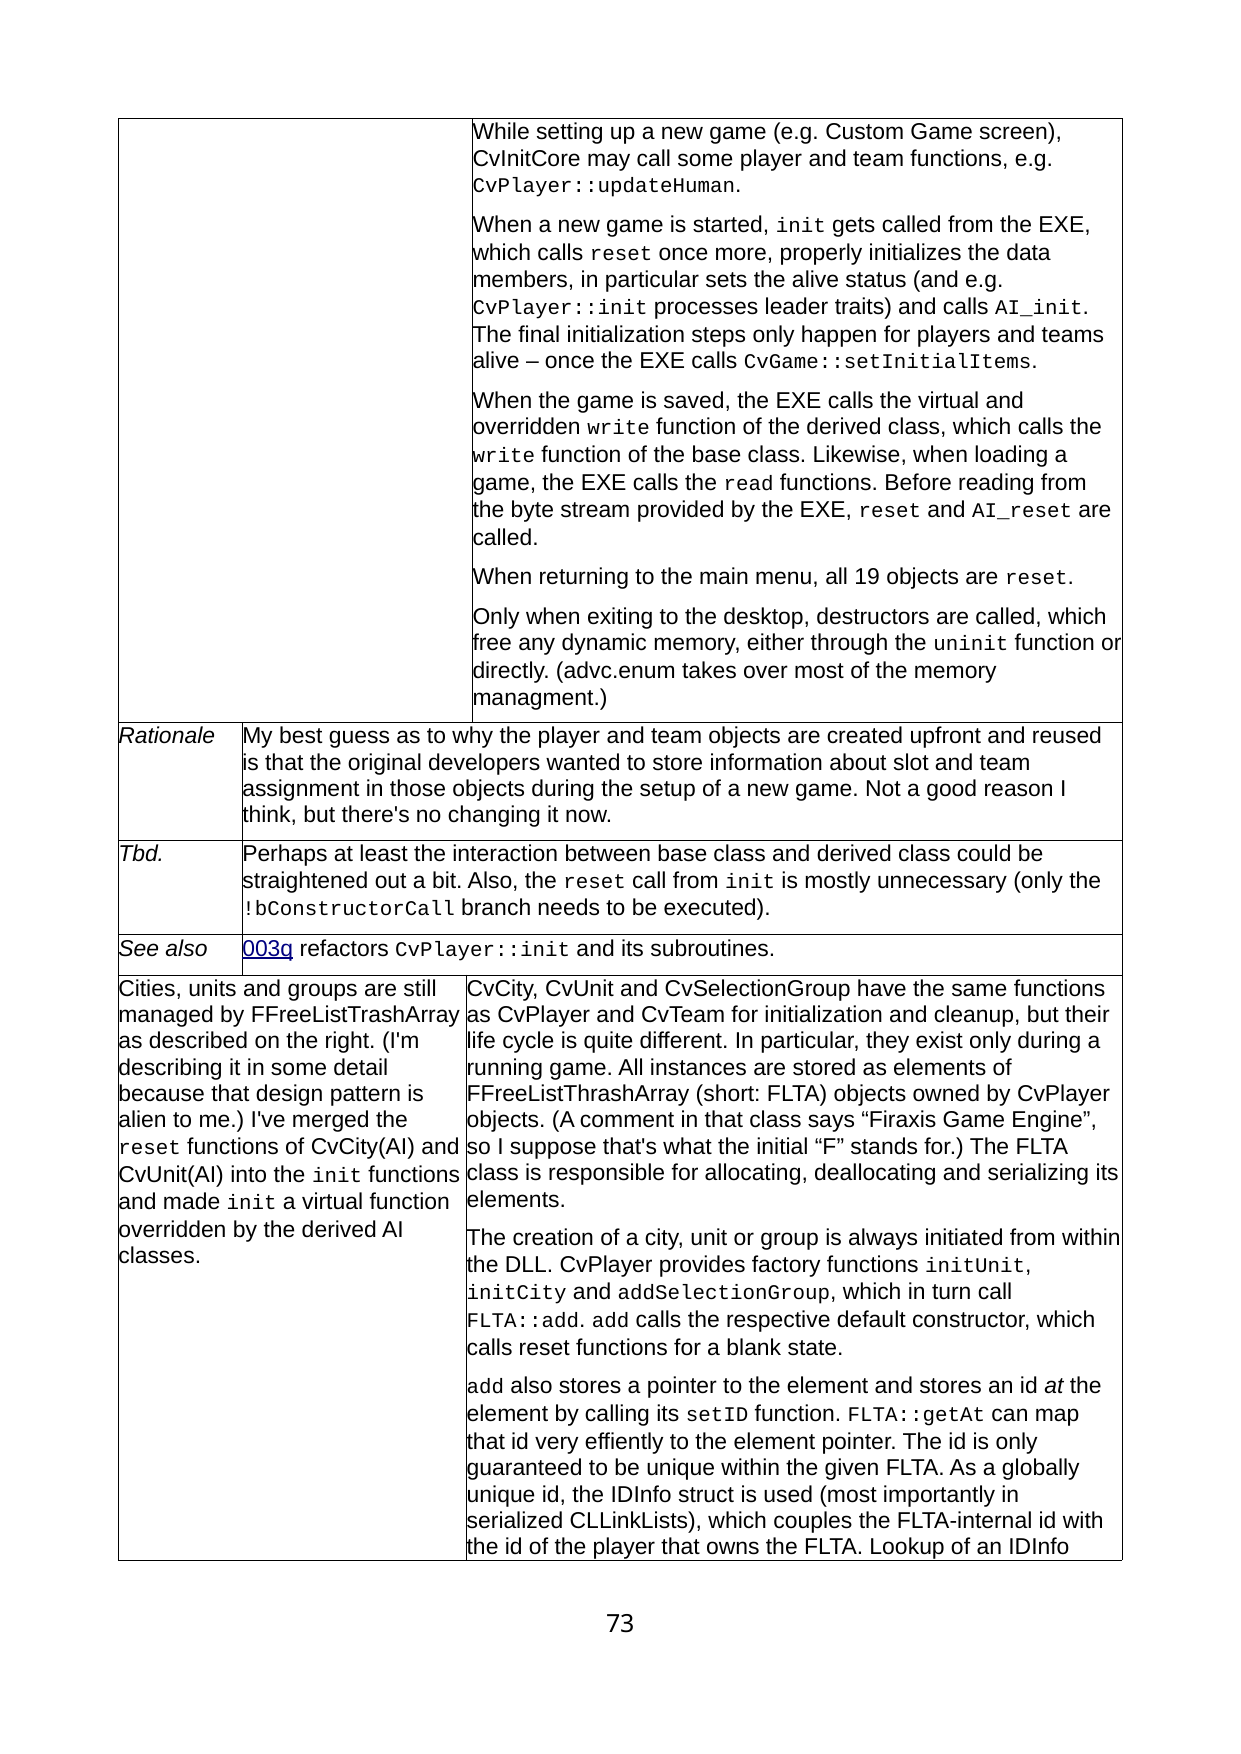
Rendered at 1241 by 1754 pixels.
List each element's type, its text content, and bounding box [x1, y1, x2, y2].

table_cell 003q refactors CvPlayer::init and its subroutines. [243, 935, 1122, 974]
table_cell Cities, units and groups are still managed by FFreeListTrashArray as described on the right. (I'm describing it in some detail because that design pattern is alien to me.) I've merged the reset functions of CvCity(AI) and CvUnit(AI) into the init functions and made init a virtual function overridden by the derived AI classes. [119, 976, 466, 1560]
table_cell Tbd. [119, 841, 242, 934]
table_cell My best guess as to why the player and team objects are created upfront and reused is that the original developers wanted to store information about slot and team assignment in those objects during the setup of a new game. Not a good reason I think, but there's no changing it now. [243, 723, 1122, 840]
table_cell [119, 119, 472, 722]
table_cell Rationale [119, 723, 242, 840]
table_cell While setting up a new game (e.g. Custom Game screen), CvInitCore may call some player and team functions, e.g. CvPlayer::updateHuman. When a new game is started, init gets called from the EXE, which calls reset once more, properly initializes the data members, in particular sets the alive status (and e.g. CvPlayer::init processes leader traits) and calls AI_init. The final initialization steps only happen for players and teams alive – once the EXE calls CvGame::setInitialItems. When the game is saved, the EXE calls the virtual and overridden write function of the derived class, which calls the write function of the base class. Likewise, when loading a game, the EXE calls the read functions. Before reading from the byte stream provided by the EXE, reset and AI_reset are called. When returning to the main menu, all 19 objects are reset. Only when exiting to the desktop, destructors are called, which free any dynamic memory, either through the uninit function or directly. (advc.enum takes over most of the memory managment.) [473, 119, 1122, 722]
table_cell Perhaps at least the interaction between base class and derived class could be straightened out a bit. Also, the reset call from init is mostly unnecessary (only the !bConstructorCall branch needs to be executed). [243, 841, 1122, 934]
table_cell See also [119, 935, 242, 974]
table_cell CvCity, CvUnit and CvSelectionGroup have the same functions as CvPlayer and CvTeam for initialization and cleanup, but their life cycle is quite different. In particular, they exist only during a running game. All instances are stored as elements of FFreeListThrashArray (short: FLTA) objects owned by CvPlayer objects. (A comment in that class says “Firaxis Game Engine”, so I suppose that's what the initial “F” stands for.) The FLTA class is responsible for allocating, deallocating and serializing its elements. The creation of a city, unit or group is always initiated from within the DLL. CvPlayer provides factory functions initUnit, initCity and addSelectionGroup, which in turn call FLTA::add. add calls the respective default constructor, which calls reset functions for a blank state. add also stores a pointer to the element and stores an id at the element by calling its setID function. FLTA::getAt can map that id very effiently to the element pointer. The id is only guaranteed to be unique within the given FLTA. As a globally unique id, the IDInfo struct is used (most importantly in serialized CLLinkLists), which couples the FLTA-internal id with the id of the player that owns the FLTA. Lookup of an IDInfo [467, 976, 1122, 1560]
